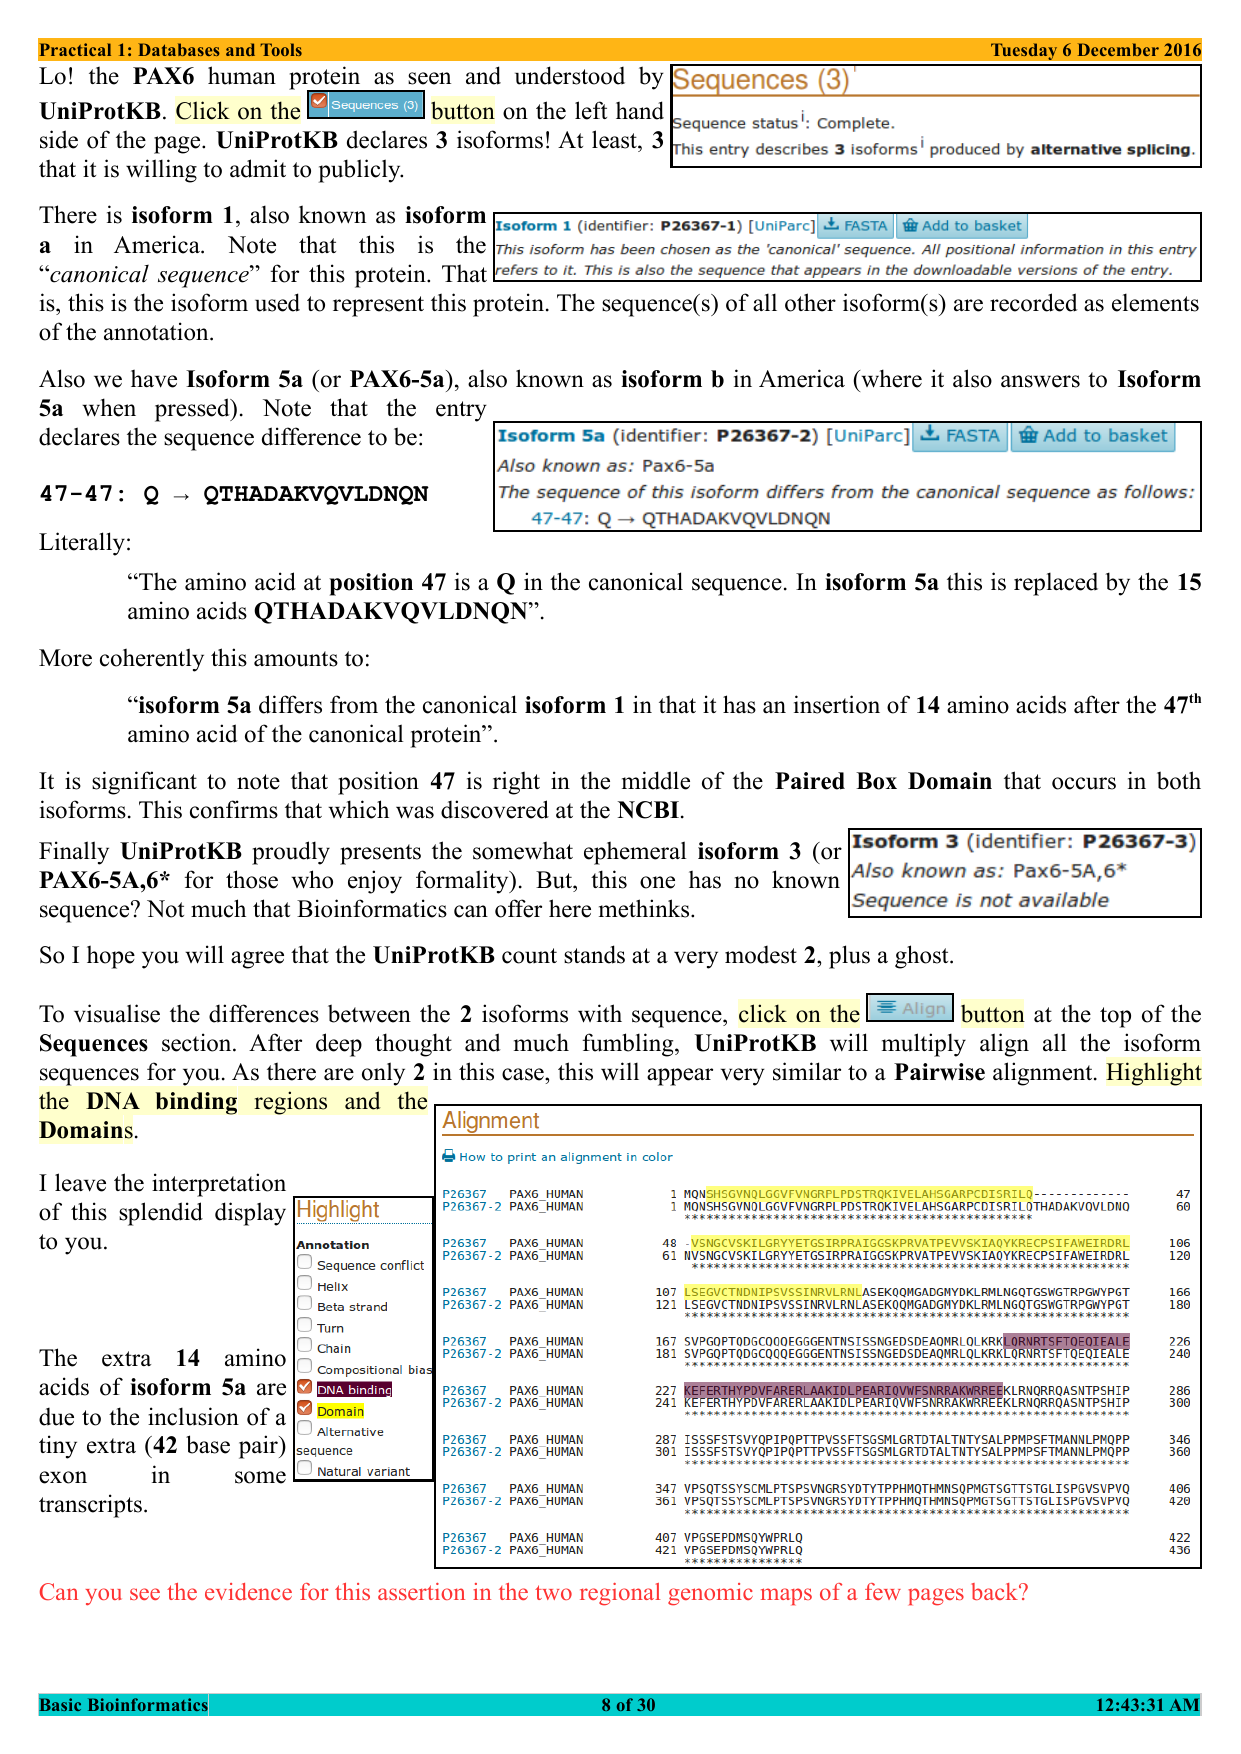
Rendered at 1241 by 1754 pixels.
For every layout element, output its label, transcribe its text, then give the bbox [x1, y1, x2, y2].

text Finally UniProtKB proudly presents the somewhat ephemeral isoform 3 (or PAX6-5A,6* for those who enjoy formality). But, this one has no known sequence? Not much that Bioinformatics can offer here methinks. [38, 829, 1202, 923]
picture [295, 1198, 432, 1479]
picture [439, 1109, 1197, 1565]
text I leave the interpretation of this splendid display to you. [38, 1167, 434, 1482]
picture [309, 92, 423, 117]
text Also we have Isoform 5a (or PAX6-5a), also known as isoform b in America (where it also answers to Isoform 5a when pressed). Note that the entry declares the sequence difference to be: [38, 363, 1202, 451]
text Literally: [38, 526, 1202, 555]
text To visualise the differences between the 2 isoforms with sequence, click on thebutton at the top of the Sequences section. After deep thought and much fumbling, UniProtKB will multiply align all the isoform sequences for you. As there are only 2 in this case, this will appear very similar to a Pairwise alignment. Highlight the DNA binding regions and the Domains. [38, 993, 1202, 1144]
text The extra 14 amino acids of isoform 5a are due to the inclusion of a tiny extra (42 base pair) exon in some transcripts. [38, 1343, 434, 1518]
picture [495, 214, 1200, 280]
text 47-47: Q → QTHADAKVQVLDNQN [38, 480, 493, 509]
picture [495, 423, 1200, 530]
text “The amino acid at position 47 is a Q in the canonical sequence. In isoform 5a this is replaced by the 15 amino acids QTHADAKVQVLDNQN”. [127, 567, 1202, 625]
text [436, 1106, 1200, 1567]
picture [868, 995, 952, 1020]
text So I hope you will agree that the UniProtKB count stands at a very modest 2, plus a ghost. [38, 940, 1202, 969]
text Lo! the PAX6 human protein as seen and understood by UniProtKB. Click on thebutton on the left hand side of the page. UniProtKB declares 3 isoforms! At least, 3 that it is willing to admit to publicly. [38, 61, 1202, 183]
text Can you see the evidence for this assertion in the two regional genomic maps of a few pages back? [38, 1577, 1202, 1606]
text There is isoform 1, also known as isoform a in America. Note that this is the “canonical sequence” for this protein. That is, this is the isoform used to represent this protein. The sequence(s) of all other isoform(s) are recorded as elements of the annotation. [38, 200, 1202, 346]
text More coherently this amounts to: [38, 643, 1202, 672]
picture [673, 66, 1200, 166]
text It is significant to note that position 47 is right in the middle of the Paired Box Domain that occurs in both isoforms. This confirms that which was discovered at the NCBI. [38, 766, 1202, 824]
picture [850, 830, 1200, 916]
text “isoform 5a differs from the canonical isoform 1 in that it has an insertion of 14 amino acids after the 47th amino acid of the canonical protein”. [127, 690, 1202, 748]
